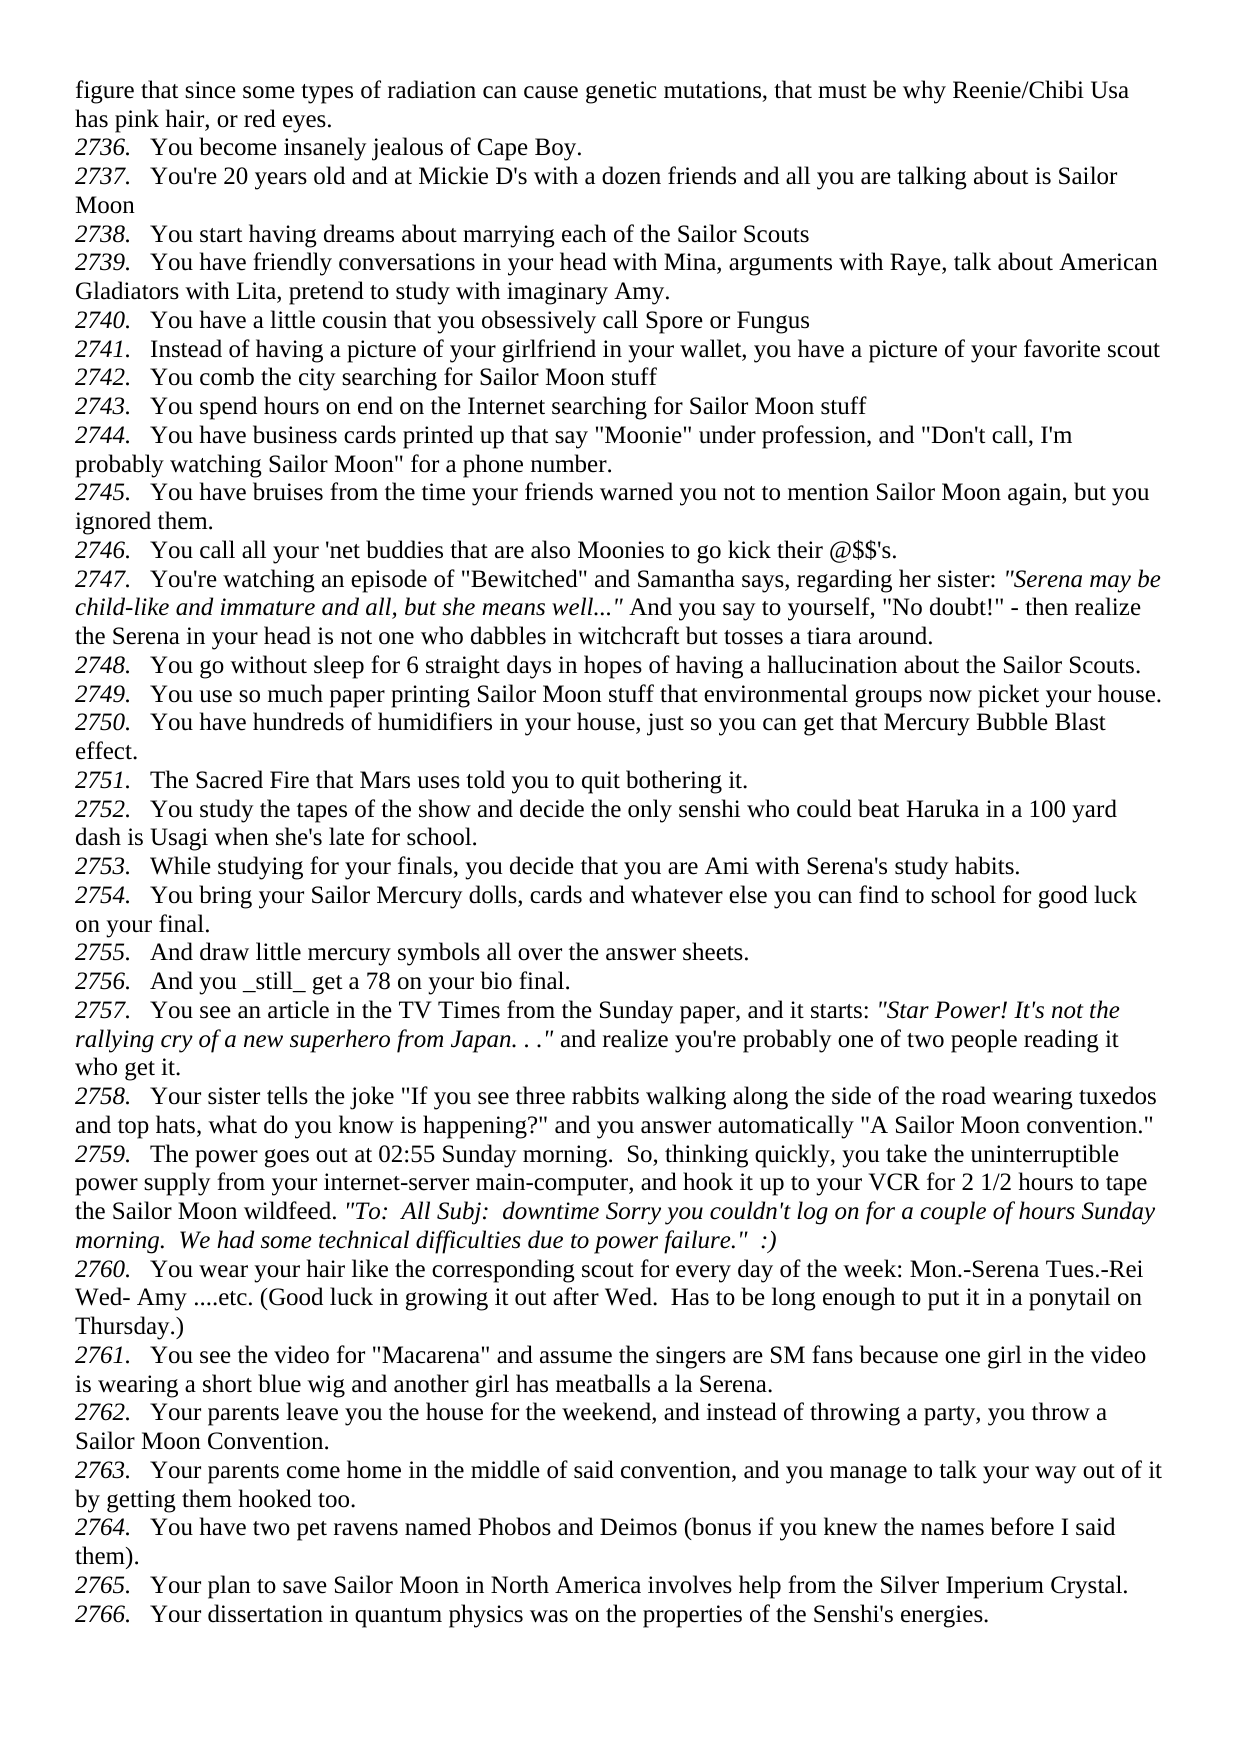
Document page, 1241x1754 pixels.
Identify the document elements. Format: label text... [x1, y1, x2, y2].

list The Sacred Fire that Mars uses told you to quit bothering it. [75, 765, 1165, 794]
list You have business cards printed up that say "Moonie" under profession, and "Don't call, I'm probably watching Sailor Moon" for a phone number. [75, 420, 1165, 477]
list You study the tapes of the show and decide the only senshi who could beat Haruka in a 100 yard dash is Usagi when she's late for school. [75, 794, 1165, 851]
list You go without sleep for 6 straight days in hopes of having a hallucination about the Sailor Scouts. [75, 650, 1165, 679]
list You wear your hair like the corresponding scout for every day of the week: Mon.-Serena Tues.-Rei Wed- Amy ....etc. (Good luck in growing it out after Wed. Has to be long enough to put it in a ponytail on Thursday.) [75, 1254, 1165, 1340]
list You start having dreams about marrying each of the Sailor Scouts [75, 219, 1165, 247]
list You bring your Sailor Mercury dolls, cards and whatever else you can find to school for good luck on your final. [75, 880, 1165, 937]
list Your dissertation in quantum physics was on the properties of the Senshi's energies. [75, 1599, 1165, 1627]
list You have bruises from the time your friends warned you not to mention Sailor Moon again, but you ignored them. [75, 477, 1165, 535]
list And you _still_ get a 78 on your bio final. [75, 966, 1165, 995]
list You have hundreds of humidifiers in your house, just so you can get that Mercury Bubble Blast effect. [75, 707, 1165, 765]
list You become insanely jealous of Cape Boy. [75, 132, 1165, 161]
list You have a little cousin that you obsessively call Spore or Fungus [75, 305, 1165, 334]
list Instead of having a picture of your girlfriend in your wallet, you have a picture of your favorite scout [75, 334, 1165, 362]
list Your plan to save Sailor Moon in North America involves help from the Silver Imperium Crystal. [75, 1570, 1165, 1599]
list You see the video for "Macarena" and assume the singers are SM fans because one girl in the video is wearing a short blue wig and another girl has meatballs a la Serena. [75, 1340, 1165, 1397]
list Your parents come home in the middle of said convention, and you manage to talk your way out of it by getting them hooked too. [75, 1455, 1165, 1512]
list The power goes out at 02:55 Sunday morning. So, thinking quickly, you take the uninterruptible power supply from your internet-server main-computer, and hook it up to your VCR for 2 1/2 hours to tape the Sailor Moon wildfeed. "To: All Subj: downtime Sorry you couldn't log on for a couple of hours Sunday morning. We had some technical difficulties due to power failure." :) [75, 1139, 1165, 1254]
list You have friendly conversations in your head with Mina, arguments with Raye, talk about American Gladiators with Lita, pretend to study with imaginary Amy. [75, 247, 1165, 305]
list You see an article in the TV Times from the Sunday paper, and it starts: "Star Power! It's not the rallying cry of a new superhero from Japan. . ." and realize you're probably one of two people reading it who get it. [75, 995, 1165, 1081]
list Your sister tells the joke "If you see three rabbits walking along the side of the road wearing tuxedos and top hats, what do you know is happening?" and you answer automatically "A Sailor Moon convention." [75, 1081, 1165, 1139]
list You spend hours on end on the Internet searching for Sailor Moon stuff [75, 391, 1165, 420]
list You use so much paper printing Sailor Moon stuff that environmental groups now picket your house. [75, 679, 1165, 707]
list figure that since some types of radiation can cause genetic mutations, that must be why Reenie/Chibi Usa has pink hair, or red eyes. [75, 75, 1165, 132]
list You're 20 years old and at Mickie D's with a dozen friends and all you are talking about is Sailor Moon [75, 161, 1165, 219]
list You comb the city searching for Sailor Moon stuff [75, 362, 1165, 391]
list And draw little mercury symbols all over the answer sheets. [75, 937, 1165, 966]
list Your parents leave you the house for the weekend, and instead of throwing a party, you throw a Sailor Moon Convention. [75, 1397, 1165, 1455]
list While studying for your finals, you decide that you are Ami with Serena's study habits. [75, 851, 1165, 880]
list You call all your 'net buddies that are also Moonies to go kick their @$$'s. [75, 535, 1165, 564]
list You have two pet ravens named Phobos and Deimos (bonus if you knew the names before I said them). [75, 1512, 1165, 1570]
list You're watching an episode of "Bewitched" and Samantha says, regarding her sister: "Serena may be child-like and immature and all, but she means well..." And you say to yourself, "No doubt!" - then realize the Serena in your head is not one who dabbles in witchcraft but tosses a tiara around. [75, 564, 1165, 650]
